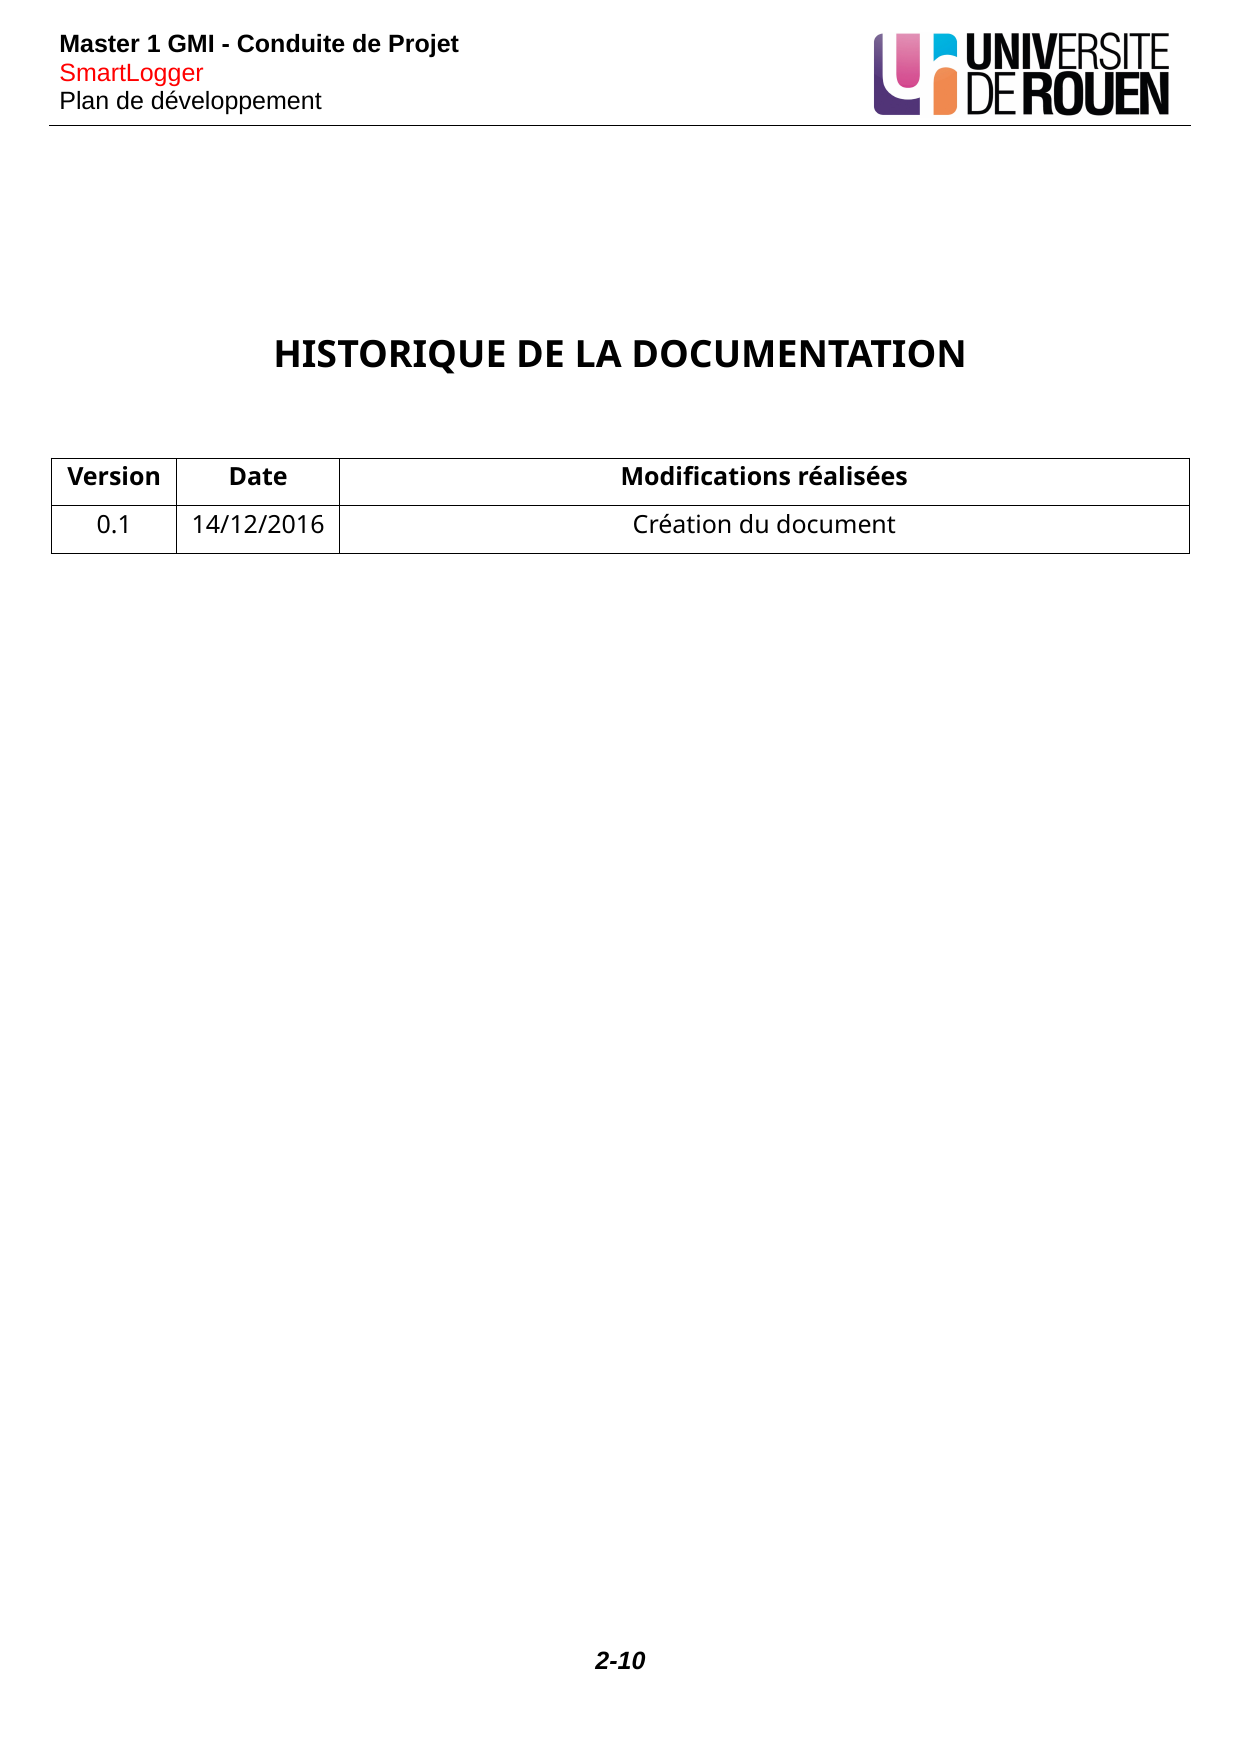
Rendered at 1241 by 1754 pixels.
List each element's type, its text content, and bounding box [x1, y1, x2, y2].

subtitle HISTORIQUE DE LA DOCUMENTATION [59, 327, 1181, 378]
picture [872, 32, 1170, 118]
table_header Modifications réalisées [340, 459, 1189, 505]
table_header Date [177, 459, 339, 505]
table_header Version [52, 459, 176, 505]
table_cell Création du document [340, 506, 1189, 553]
table_cell 14/12/2016 [177, 506, 339, 553]
table_cell 0.1 [52, 506, 176, 553]
